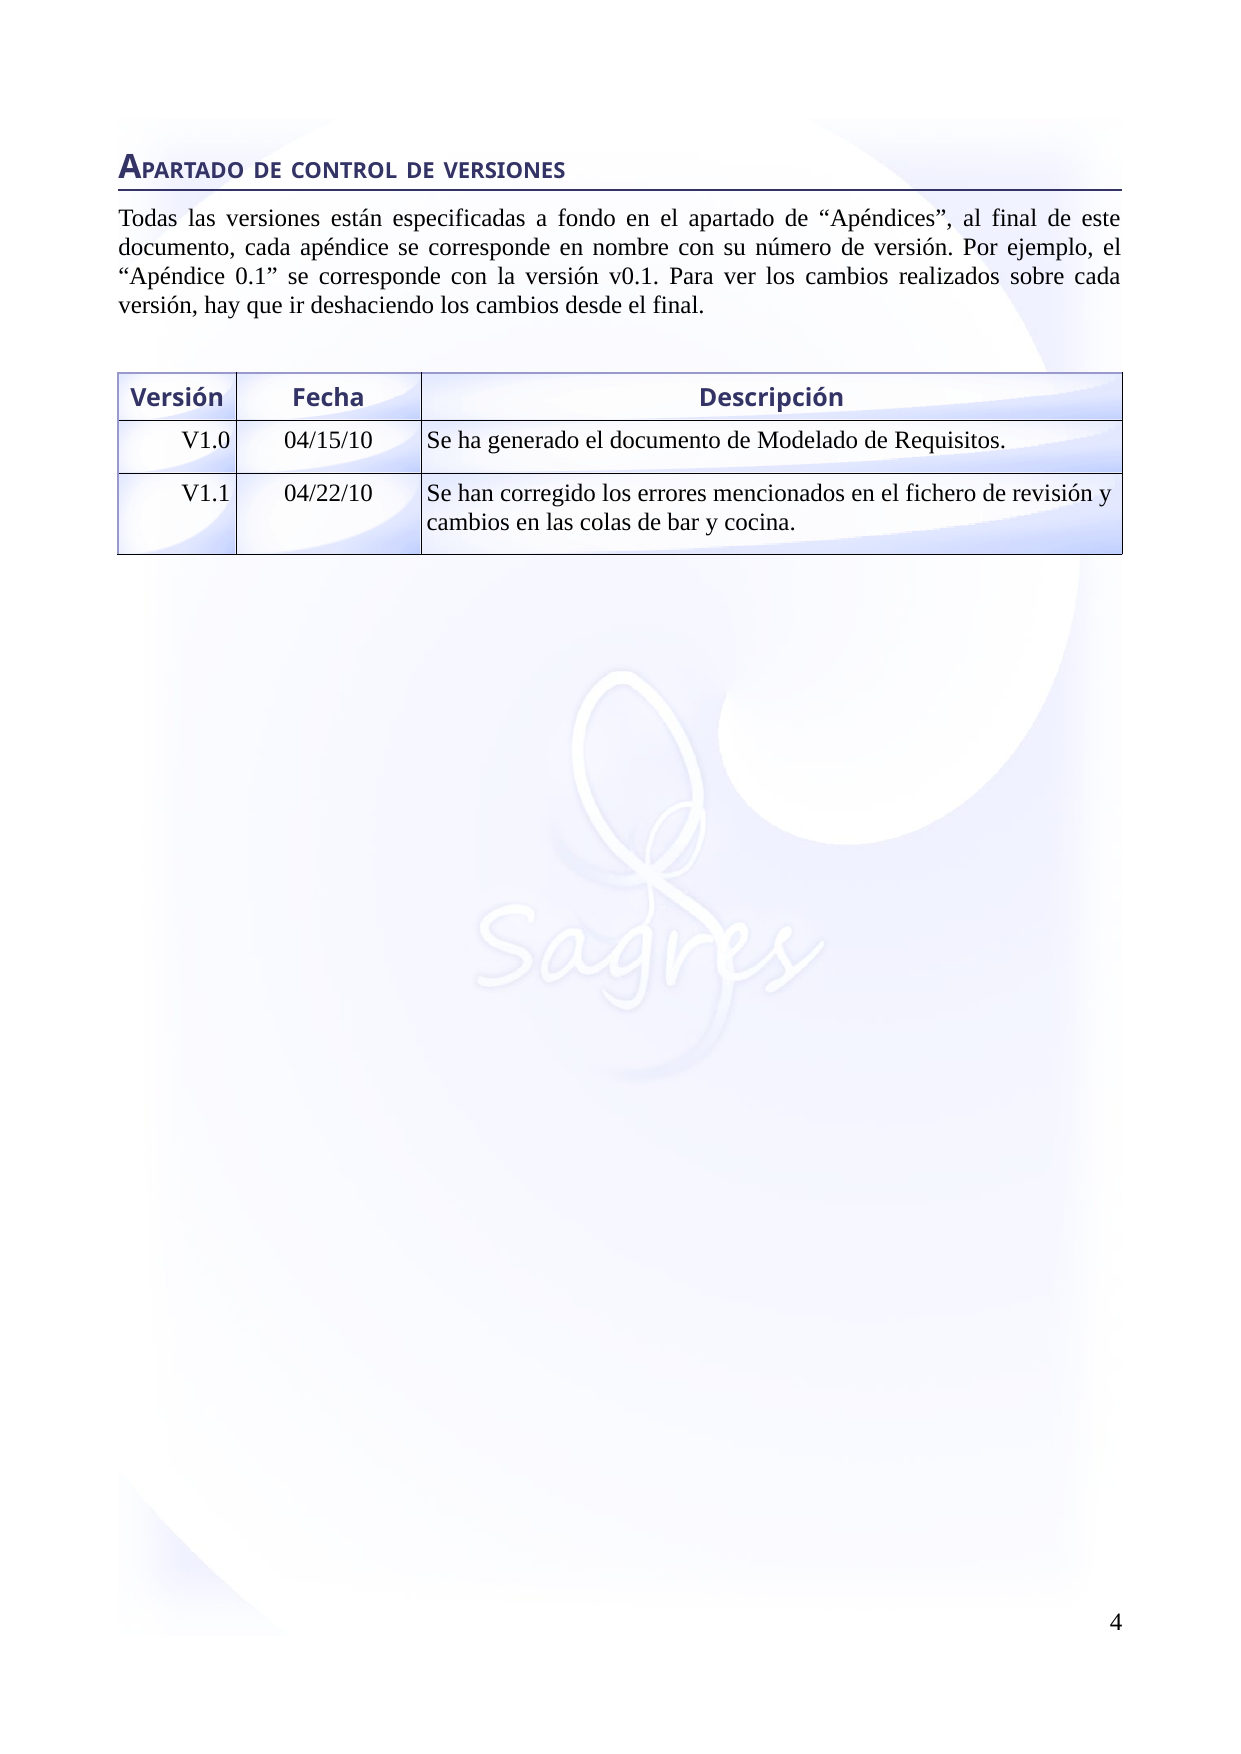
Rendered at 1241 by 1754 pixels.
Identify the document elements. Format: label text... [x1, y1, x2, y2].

picture [118, 191, 1122, 203]
table_cell 15/04/10 [237, 421, 421, 473]
table_cell Se han corregido los errores mencionados en el fichero de revisión y cambios en las colas de bar y cocina. [422, 474, 1122, 554]
picture [118, 318, 1122, 372]
table_cell Se ha generado el documento de Modelado de Requisitos. [422, 421, 1122, 473]
subtitle Apartado de control de versiones [118, 143, 1122, 189]
table_header Versión [119, 374, 236, 420]
table_cell V1.0 [119, 421, 236, 473]
picture [118, 118, 1122, 143]
text Todas las versiones están especificadas a fondo en el apartado de “Apéndices”, al final de este documento, cada apéndice se corresponde en nombre con su número de versión. Por ejemplo, el “Apéndice 0.1” se corresponde con la versión v0.1. Para ver los cambios realizados sobre cada versión, hay que ir deshaciendo los cambios desde el final. [118, 203, 1122, 318]
table_cell V1.1 [119, 474, 236, 554]
table_header Fecha [237, 374, 421, 420]
picture [118, 555, 1122, 1636]
table_header Descripción [422, 374, 1122, 420]
table_cell 22/04/10 [237, 474, 421, 554]
